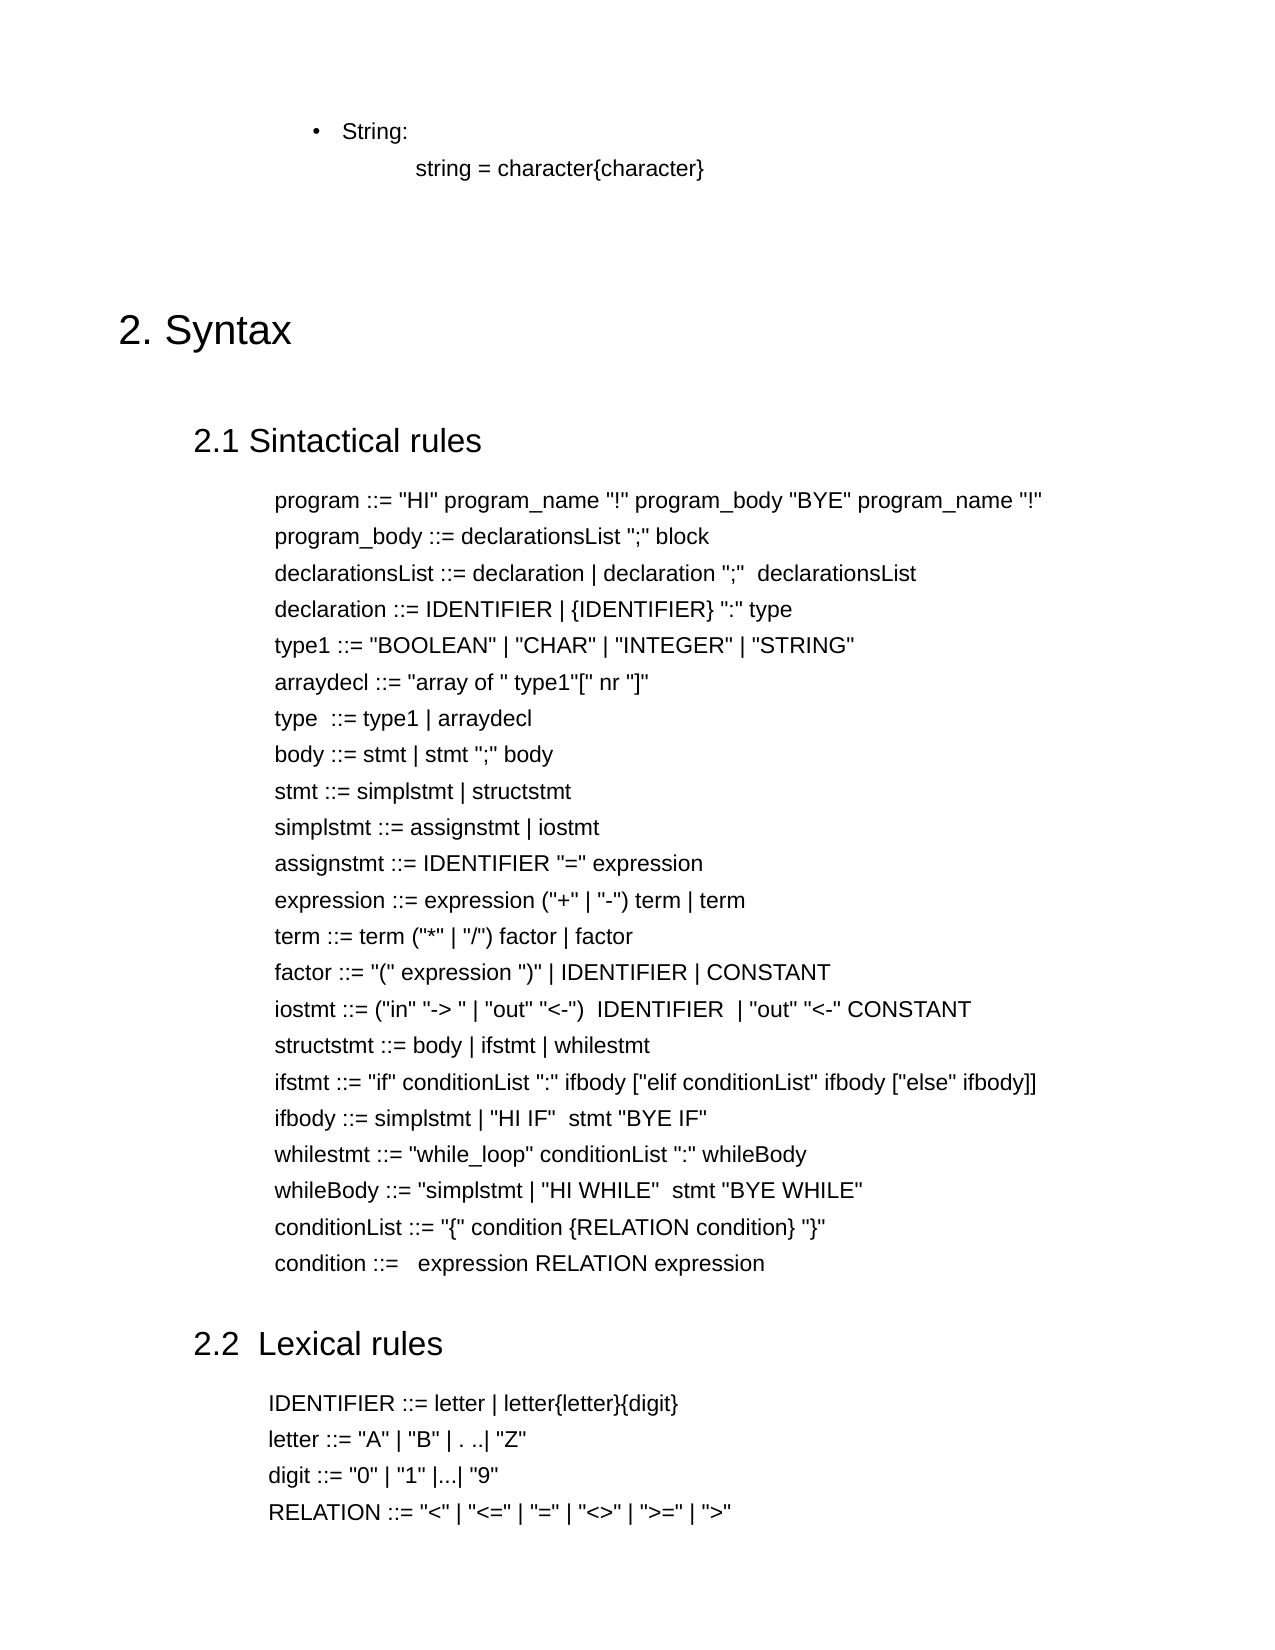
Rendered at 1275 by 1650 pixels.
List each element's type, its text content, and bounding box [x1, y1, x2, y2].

text simplstmt ::= assignstmt | iostmt [268, 814, 1157, 840]
text term ::= term ("*" | "/") factor | factor [268, 923, 1157, 949]
subtitle 2.2 Lexical rules [193, 1324, 1157, 1362]
text arraydecl ::= "array of " type1"[" nr "]" [268, 668, 1157, 695]
text RELATION ::= "<" | "<=" | "=" | "<>" | ">=" | ">" [268, 1499, 1157, 1525]
text declaration ::= IDENTIFIER | {IDENTIFIER} ":" type [268, 596, 1157, 622]
text program ::= "HI" program_name "!" program_body "BYE" program_name "!" [268, 487, 1157, 513]
text body ::= stmt | stmt ";" body [268, 741, 1157, 768]
text letter ::= "A" | "B" | . ..| "Z" [268, 1426, 1157, 1452]
text whileBody ::= "simplstmt | "HI WHILE" stmt "BYE WHILE" [268, 1177, 1157, 1204]
text declarationsList ::= declaration | declaration ";" declarationsList [268, 559, 1157, 586]
subtitle 2.1 Sintactical rules [193, 421, 1157, 460]
text expression ::= expression ("+" | "-") term | term [268, 887, 1157, 913]
text assignstmt ::= IDENTIFIER "=" expression [268, 850, 1157, 877]
text stmt ::= simplstmt | structstmt [268, 778, 1157, 804]
text type1 ::= "BOOLEAN" | "CHAR" | "INTEGER" | "STRING" [268, 632, 1157, 658]
text ifstmt ::= "if" conditionList ":" ifbody ["elif conditionList" ifbody ["else" ifbody]] [268, 1068, 1157, 1095]
text iostmt ::= ("in" "-> " | "out" "<-") IDENTIFIER | "out" "<-" CONSTANT [268, 996, 1157, 1022]
text program_body ::= declarationsList ";" block [268, 523, 1157, 549]
text structstmt ::= body | ifstmt | whilestmt [268, 1032, 1157, 1058]
list string = character{character} [386, 154, 1157, 181]
text digit ::= "0" | "1" |...| "9" [268, 1462, 1157, 1489]
subtitle 2. Syntax [118, 305, 1157, 353]
text conditionList ::= "{" condition {RELATION condition} "}" [268, 1214, 1157, 1240]
text factor ::= "(" expression ")" | IDENTIFIER | CONSTANT [268, 959, 1157, 986]
text whilestmt ::= "while_loop" conditionList ":" whileBody [268, 1141, 1157, 1167]
text IDENTIFIER ::= letter | letter{letter}{digit} [268, 1389, 1157, 1416]
list String: [312, 118, 1157, 144]
text ifbody ::= simplstmt | "HI IF" stmt "BYE IF" [268, 1105, 1157, 1131]
text type ::= type1 | arraydecl [268, 705, 1157, 731]
text condition ::= expression RELATION expression [268, 1250, 1157, 1277]
